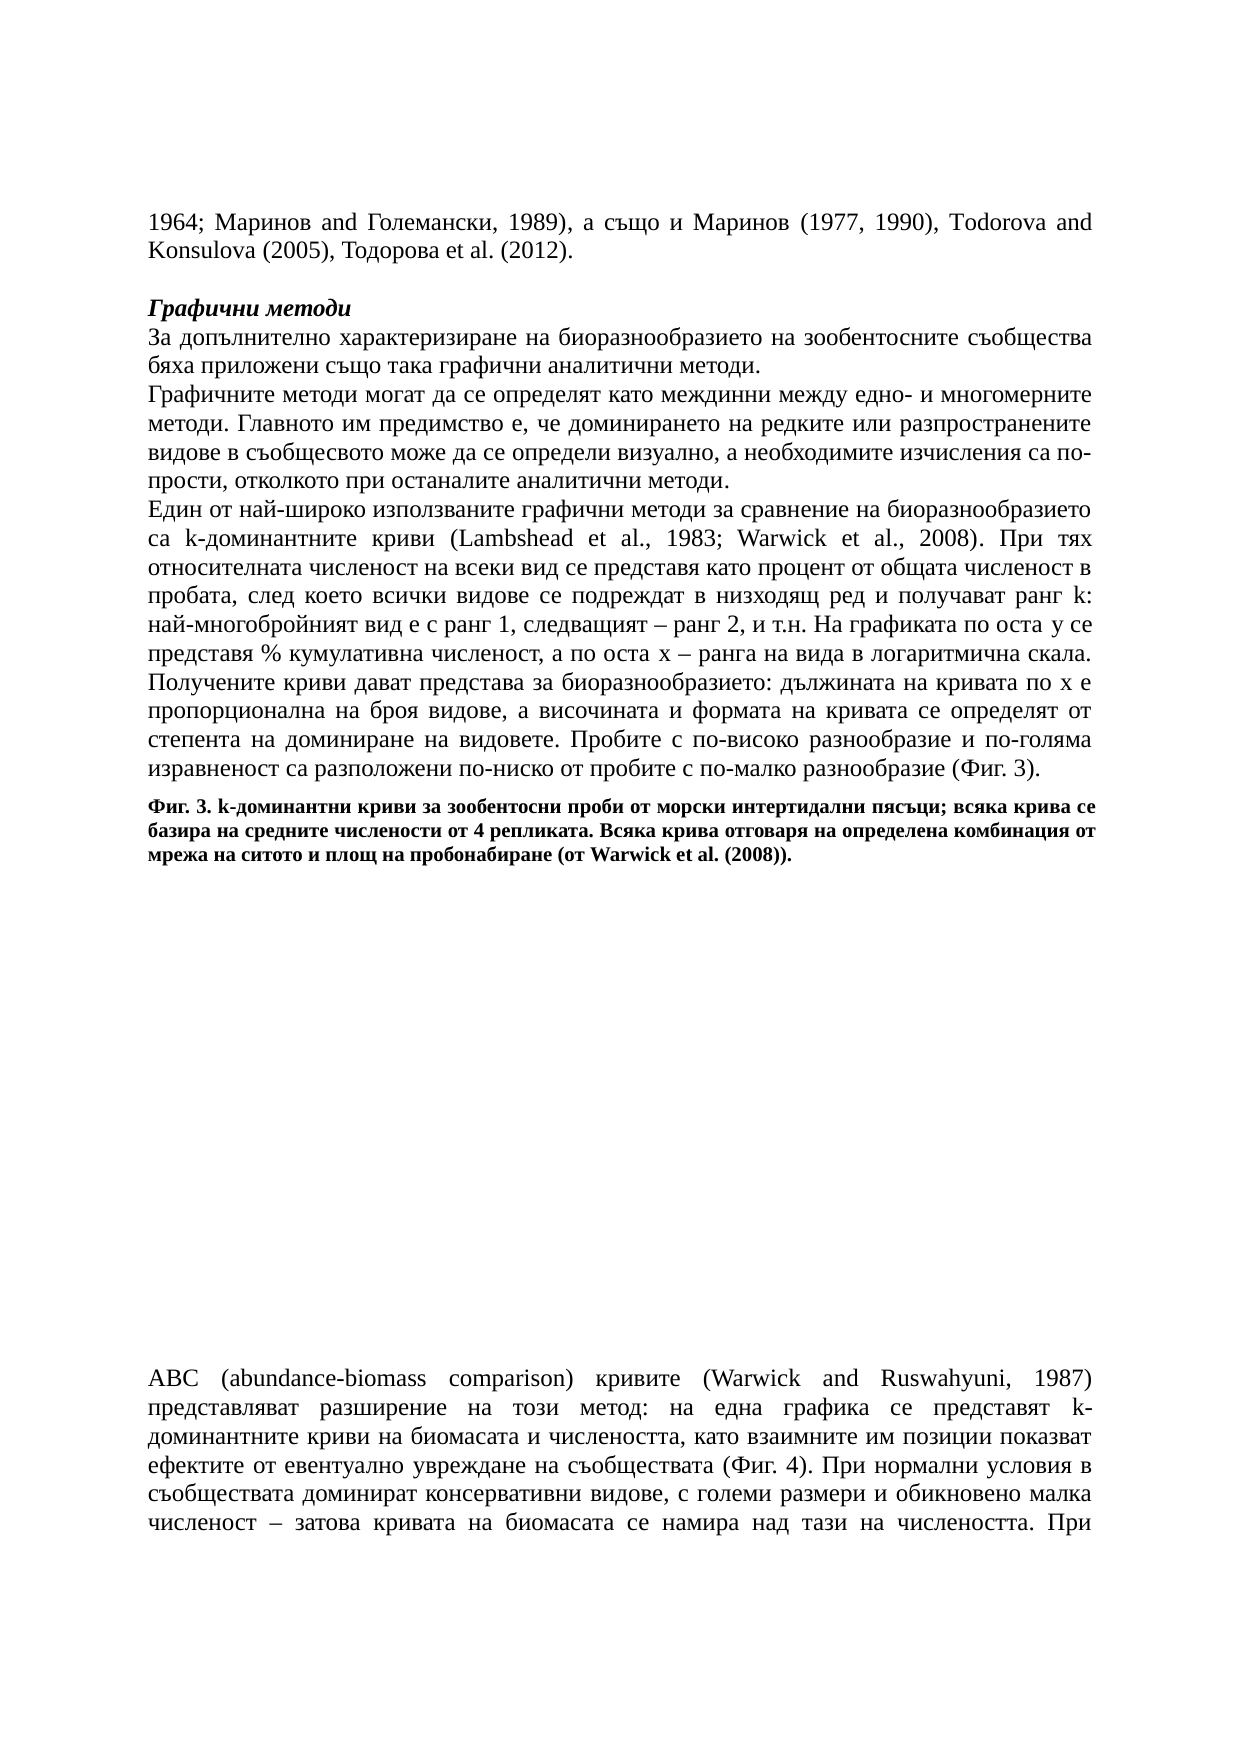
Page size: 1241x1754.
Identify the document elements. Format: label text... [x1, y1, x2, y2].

text Графични методи [148, 293, 1093, 322]
text За допълнително характеризиране на биоразнообразието на зообентосните съобщества бяха приложени също така графични аналитични методи. [148, 322, 1093, 379]
text Един от най-широко използваните графични методи за сравнение на биоразнообразието са k-доминантните криви (Lambshead et al., 1983; Warwick et al., 2008). При тях относителната численост на всеки вид се представя като процент от общата численост в пробата, след което всички видове се подреждат в низходящ ред и получават ранг k: най-многобройният вид е с ранг 1, следващият – ранг 2, и т.н. На графиката по оста y се представя % кумулативна численост, а по оста x – ранга на вида в логаритмична скала. Получените криви дават представа за биоразнообразието: дължината на кривата по х е пропорционална на броя видове, а височината и формата на кривата се определят от степента на доминиране на видовете. Пробите с по-високо разнообразие и по-голяма изравненост са разположени по-ниско от пробите с по-малко разнообразие (Фиг. 3). [148, 494, 1093, 782]
text Фиг. 3. k-доминантни криви за зообентосни проби от морски интертидални пясъци; всяка крива се базира на средните числености от 4 репликата. Всяка крива отговаря на определена комбинация от мрежа на ситото и площ на пробонабиране (от Warwick et al. (2008)). [148, 794, 1097, 866]
text Графичните методи могат да се определят като междинни между едно- и многомерните методи. Главното им предимство е, че доминирането на редките или разпространените видове в съобщесвото може да се определи визуално, а необходимите изчисления са по-прости, отколкото при останалите аналитични методи. [148, 379, 1093, 494]
text ABC (abundance-biomass comparison) кривите (Warwick and Ruswahyuni, 1987) представляват разширение на този метод: на една графика се представят k-доминантните криви на биомасата и числеността, като взаимните им позиции показват ефектите от евентуално увреждане на съобществата (Фиг. 4). При нормални условия в съобществата доминират консервативни видове, с големи размери и обикновено малка численост – затова кривата на биомасата се намира над тази на числеността. При [148, 1363, 1093, 1536]
text 1964; Маринов and Големански, 1989), а също и Маринов (1977, 1990), Todorova and Konsulova (2005), Тодорова et al. (2012). [148, 207, 1093, 264]
